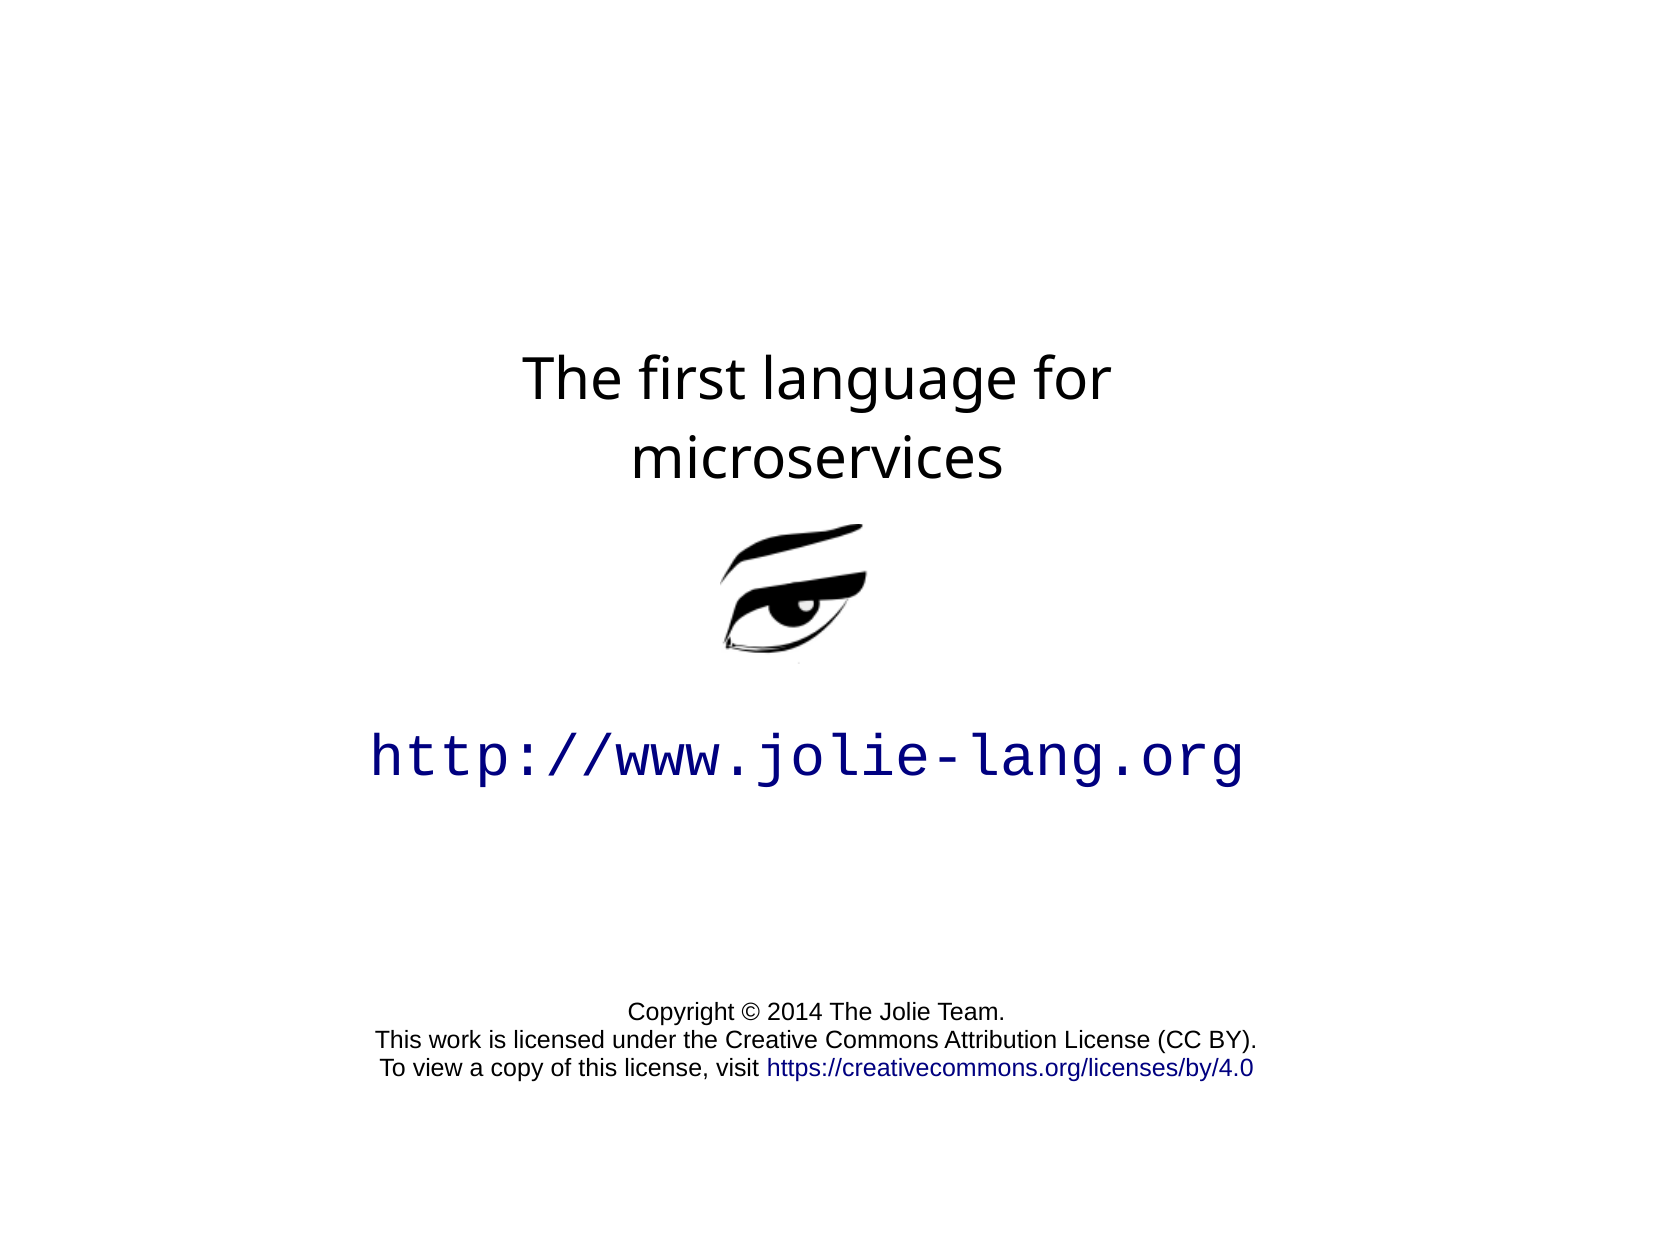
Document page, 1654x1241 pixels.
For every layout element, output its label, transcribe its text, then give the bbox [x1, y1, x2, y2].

picture [720, 524, 872, 665]
text_box http://www.jolie-lang.org [355, 720, 1261, 801]
text_box Copyright © 2014 The Jolie Team. This work is licensed under the Creative Commons Attribution License (CC BY). To view a copy of this license, visit https://creativecommons.org/licenses/by/4.0 [360, 990, 1276, 1090]
text_box The first language for microservices [360, 330, 1276, 477]
